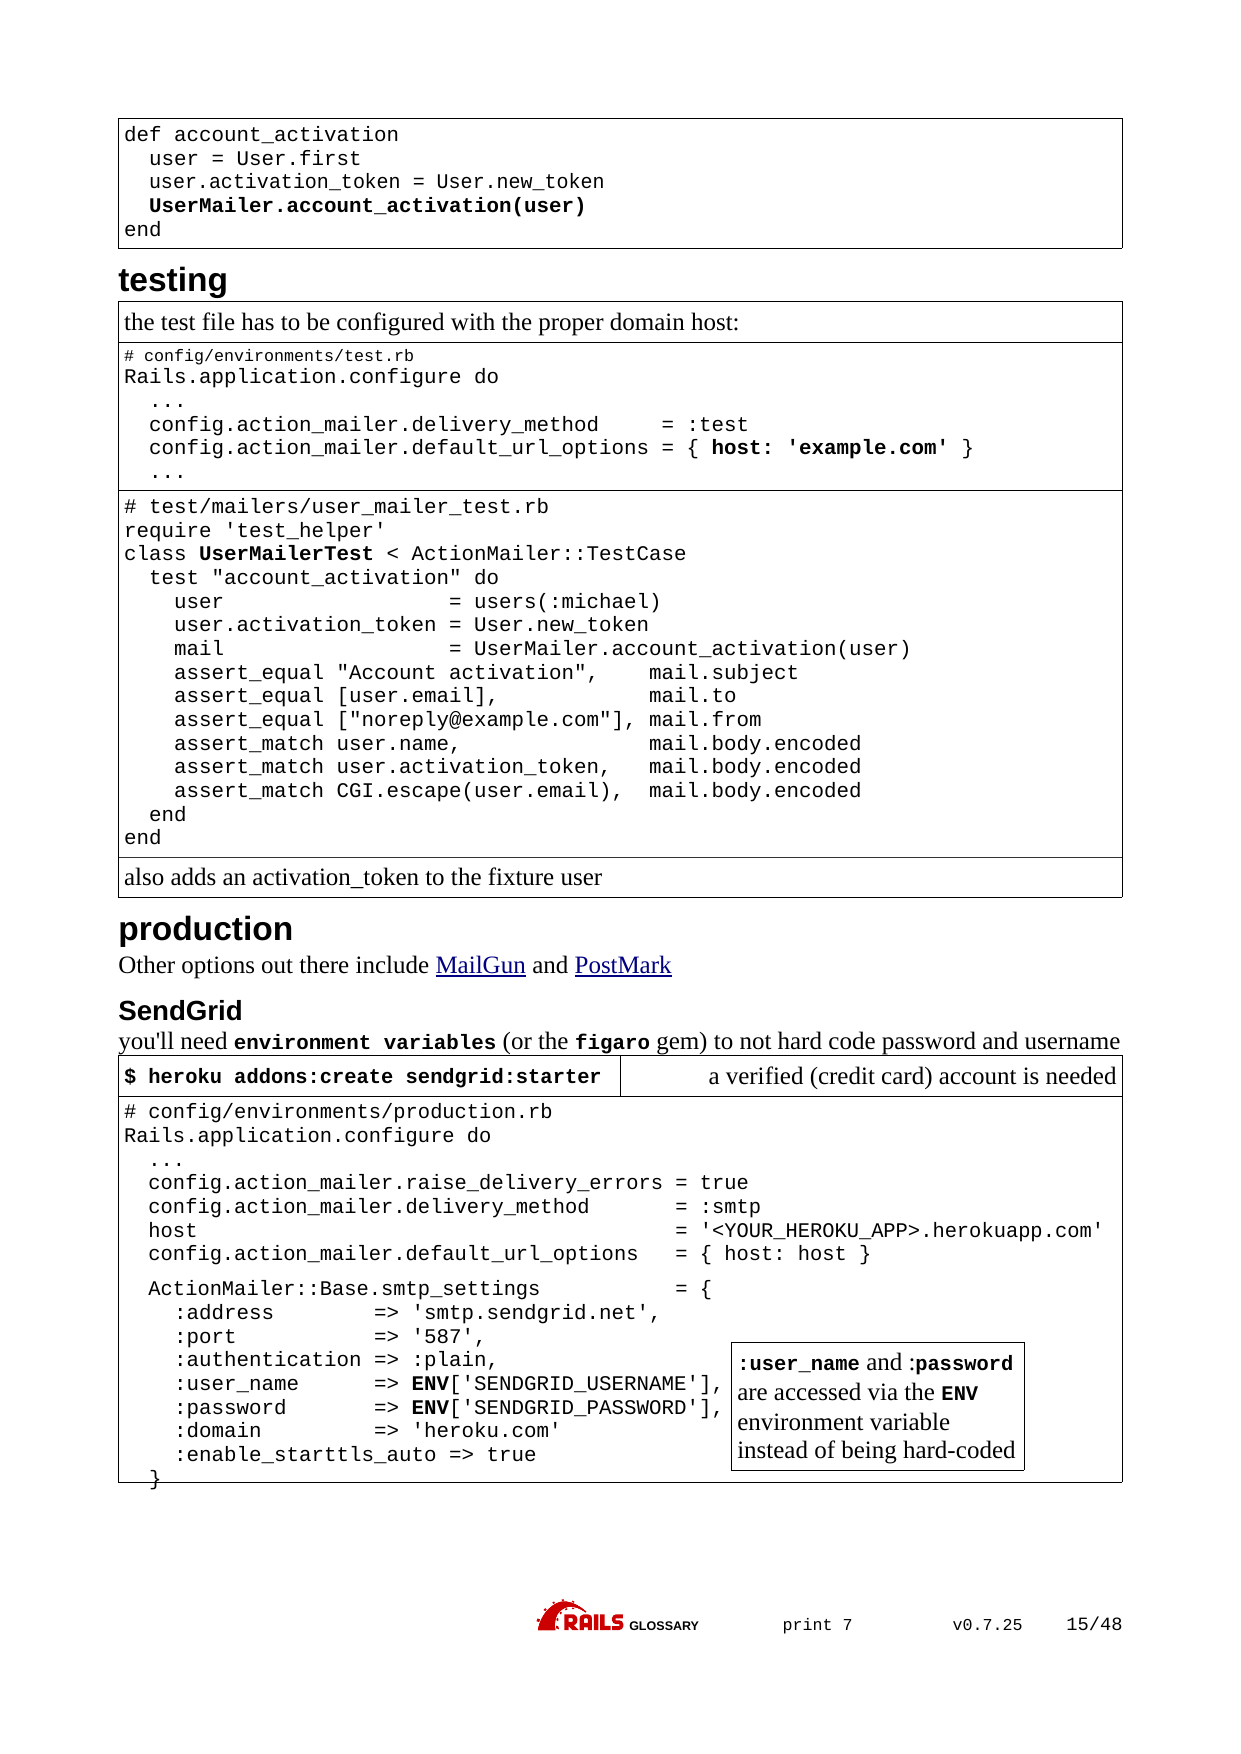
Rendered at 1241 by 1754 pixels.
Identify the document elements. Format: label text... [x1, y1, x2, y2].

text Other options out there include MailGun and PostMark [118, 950, 1122, 979]
table_cell def account_activation user = User.first user.activation_token = User.new_token UserMailer.account_activation(user) end [119, 119, 1122, 248]
table_cell ActionMailer::Base.smtp_settings = { :address => 'smtp.sendgrid.net', :port => '587', :authentication => :plain, :user_name => ENV['SENDGRID_USERNAME'], :password => ENV['SENDGRID_PASSWORD'], :domain => 'heroku.com' :enable_starttls_auto => true } ... [119, 1273, 731, 1482]
table_cell # config/environments/test.rb Rails.application.configure do ... config.action_mailer.delivery_method = :test config.action_mailer.default_url_options = { host: 'example.com' } ... [119, 343, 1122, 490]
table_cell also adds an activation_token to the fixture user [119, 858, 1122, 897]
table_header the test file has to be configured with the proper domain host: [119, 302, 1122, 342]
table_cell [731, 1471, 1024, 1482]
table_header a verified (credit card) account is needed [621, 1056, 1122, 1096]
table_cell # config/environments/production.rb Rails.application.configure do ... config.action_mailer.raise_delivery_errors = true config.action_mailer.delivery_method = :smtp host = '<YOUR_HEROKU_APP>.herokuapp.com' config.action_mailer.default_url_options = { host: host } [119, 1097, 1122, 1273]
table_cell [1024, 1273, 1122, 1482]
table_cell # test/mailers/user_mailer_test.rb require 'test_helper' class UserMailerTest < ActionMailer::TestCase test "account_activation" do user = users(:michael) user.activation_token = User.new_token mail = UserMailer.account_activation(user) assert_equal "Account activation", mail.subject assert_equal [user.email], mail.to assert_equal ["noreply@example.com"], mail.from assert_match user.name, mail.body.encoded assert_match user.activation_token, mail.body.encoded assert_match CGI.escape(user.email), mail.body.encoded end end [119, 491, 1122, 857]
table_cell [731, 1273, 1024, 1342]
subtitle production [118, 909, 1122, 947]
subtitle testing [118, 260, 1122, 298]
table_cell :user_name and :password are accessed via the ENV environment variable instead of being hard-coded [732, 1343, 1024, 1470]
text you'll need environment variables (or the figaro gem) to not hard code password and username [118, 1026, 1122, 1055]
table_header $ heroku addons:create sendgrid:starter [119, 1056, 620, 1096]
subtitle SendGrid [118, 994, 1122, 1026]
